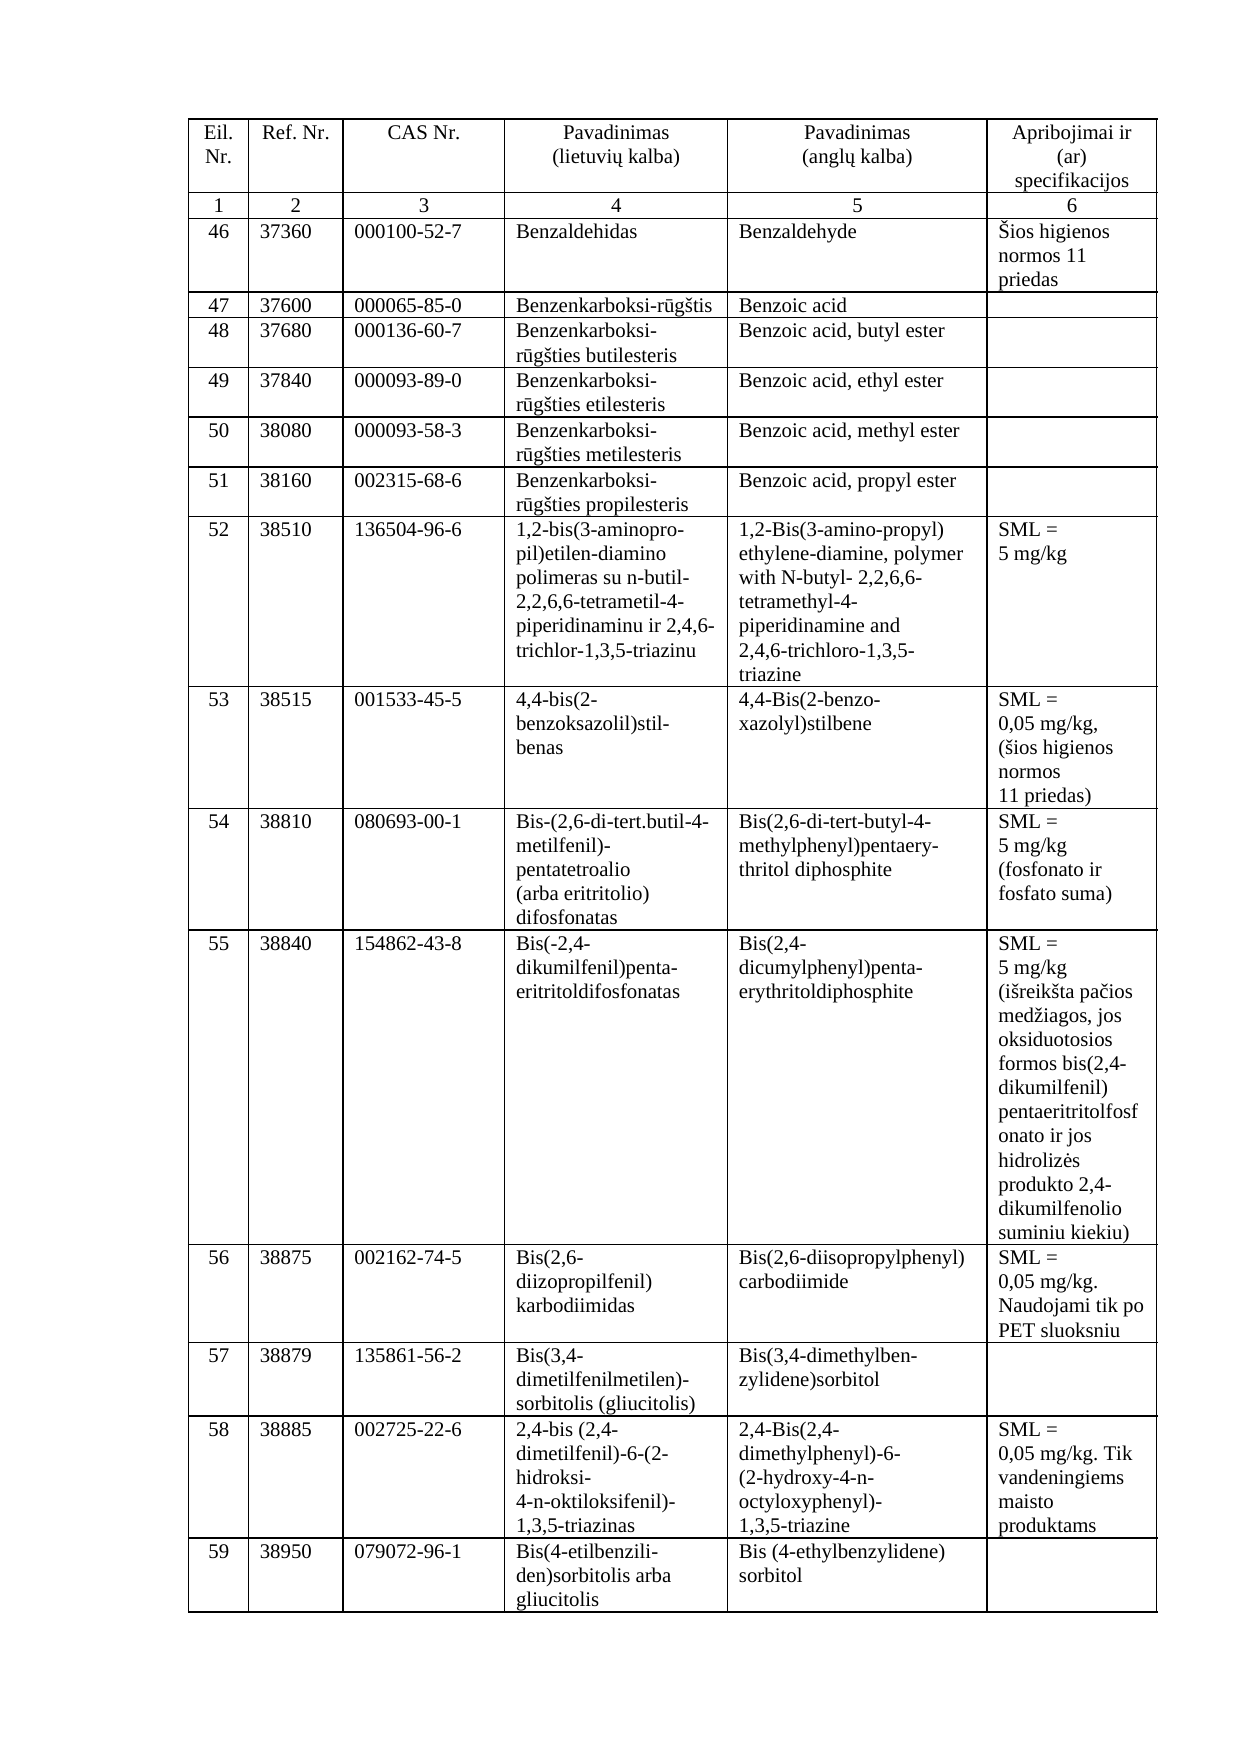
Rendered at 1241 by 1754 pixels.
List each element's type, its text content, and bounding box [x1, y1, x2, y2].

table_cell Benzenkarboksi- rūgšties etilesteris [505, 368, 727, 416]
table_cell [988, 293, 1156, 317]
table_cell Benzaldehyde [728, 219, 986, 291]
table_cell Benzenkarboksi-rūgštis [505, 293, 727, 317]
table_cell 079072-96-1 [344, 1539, 504, 1611]
table_cell 57 [189, 1343, 248, 1415]
table_cell 6 [988, 193, 1156, 217]
table_cell 38810 [249, 809, 342, 929]
table_cell Bis(-2,4-dikumilfenil)penta-eritritoldifosfonatas [505, 931, 727, 1244]
table_cell Bis(2,6-di-tert-butyl-4- methylphenyl)pentaery- thritol diphosphite [728, 809, 986, 929]
table_cell 47 [189, 293, 248, 317]
table_cell 000093-58-3 [344, 418, 504, 466]
table_cell [988, 1343, 1156, 1415]
table_cell 000065-85-0 [344, 293, 504, 317]
table_cell 59 [189, 1539, 248, 1611]
table_cell Benzoic acid, methyl ester [728, 418, 986, 466]
table_cell 000100-52-7 [344, 219, 504, 291]
table_cell 1,2-bis(3-aminopro-pil)etilen-diamino polimeras su n-butil-2,2,6,6-tetrametil-4-piperidinaminu ir 2,4,6-trichlor-1,3,5-triazinu [505, 517, 727, 686]
table_cell 3 [344, 193, 504, 217]
table_header Ref. Nr. [249, 120, 342, 192]
table_cell 4,4-bis(2-benzoksazolil)stil-benas [505, 687, 727, 807]
table_cell [988, 368, 1156, 416]
table_cell 1,2-Bis(3-amino-propyl) ethylene-diamine, polymer with N-butyl- 2,2,6,6-tetramethyl-4- piperidinamine and 2,4,6-trichloro-1,3,5- triazine [728, 517, 986, 686]
table_cell Benzenkarboksi- rūgšties propilesteris [505, 468, 727, 516]
table_cell 38840 [249, 931, 342, 1244]
table_cell 48 [189, 318, 248, 367]
table_cell Benzenkarboksi- rūgšties metilesteris [505, 418, 727, 466]
table_header CAS Nr. [344, 120, 504, 192]
table_cell 53 [189, 687, 248, 807]
table_cell 002315-68-6 [344, 468, 504, 516]
table_cell 54 [189, 809, 248, 929]
table_cell [988, 1539, 1156, 1611]
table_cell 50 [189, 418, 248, 466]
table_cell 38080 [249, 418, 342, 466]
table_header Eil. Nr. [189, 120, 248, 192]
table_cell 136504-96-6 [344, 517, 504, 686]
table_cell 37600 [249, 293, 342, 317]
table_cell Bis(3,4-dimetilfenilmetilen)-sorbitolis (gliucitolis) [505, 1343, 727, 1415]
table_cell 4,4-Bis(2-benzo-xazolyl)stilbene [728, 687, 986, 807]
table_cell 38875 [249, 1245, 342, 1342]
table_cell SML = 5 mg/kg (fosfonato ir fosfato suma) [988, 809, 1156, 929]
table_cell Bis(2,4-dicumylphenyl)penta-erythritoldiphosphite [728, 931, 986, 1244]
table_cell 37840 [249, 368, 342, 416]
table_cell 2,4-bis (2,4-dimetilfenil)-6-(2-hidroksi- 4-n-oktiloksifenil)-1,3,5-triazinas [505, 1417, 727, 1537]
table_cell 135861-56-2 [344, 1343, 504, 1415]
table_cell [988, 318, 1156, 367]
table_cell 000136-60-7 [344, 318, 504, 367]
table_cell 1 [189, 193, 248, 217]
table_cell 38950 [249, 1539, 342, 1611]
table_cell SML = 5 mg/kg [988, 517, 1156, 686]
table_header Apribojimai ir (ar) specifikacijos [988, 120, 1156, 192]
table_cell 38510 [249, 517, 342, 686]
table_cell Bis(4-etilbenzili-den)sorbitolis arba gliucitolis [505, 1539, 727, 1611]
table_cell Šios higienos normos 11 priedas [988, 219, 1156, 291]
table_cell SML = 0,05 mg/kg. Tik vandeningiems maisto produktams [988, 1417, 1156, 1537]
table_cell SML = 0,05 mg/kg. Naudojami tik po PET sluoksniu [988, 1245, 1156, 1342]
table_cell [988, 418, 1156, 466]
table_cell 2 [249, 193, 342, 217]
table_cell Bis (4-ethylbenzylidene) sorbitol [728, 1539, 986, 1611]
table_cell 38879 [249, 1343, 342, 1415]
table_cell 37680 [249, 318, 342, 367]
table_cell 154862-43-8 [344, 931, 504, 1244]
table_cell 000093-89-0 [344, 368, 504, 416]
table_cell Benzoic acid, propyl ester [728, 468, 986, 516]
table_cell Benzenkarboksi- rūgšties butilesteris [505, 318, 727, 367]
table_cell Bis(2,6-diisopropylphenyl) carbodiimide [728, 1245, 986, 1342]
table_cell 56 [189, 1245, 248, 1342]
table_cell Benzoic acid, butyl ester [728, 318, 986, 367]
table_cell 52 [189, 517, 248, 686]
table_cell 58 [189, 1417, 248, 1537]
table_cell 4 [505, 193, 727, 217]
table_cell 5 [728, 193, 986, 217]
table_cell 002162-74-5 [344, 1245, 504, 1342]
table_cell 37360 [249, 219, 342, 291]
table_cell 46 [189, 219, 248, 291]
table_cell SML = 0,05 mg/kg, (šios higienos normos 11 priedas) [988, 687, 1156, 807]
table_cell Bis(3,4-dimethylben- zylidene)sorbitol [728, 1343, 986, 1415]
table_cell [988, 468, 1156, 516]
table_cell Benzoic acid [728, 293, 986, 317]
table_cell 38885 [249, 1417, 342, 1537]
table_cell 51 [189, 468, 248, 516]
table_cell 080693-00-1 [344, 809, 504, 929]
table_cell 49 [189, 368, 248, 416]
table_cell 001533-45-5 [344, 687, 504, 807]
table_cell 002725-22-6 [344, 1417, 504, 1537]
table_cell 38160 [249, 468, 342, 516]
table_cell Bis-(2,6-di-tert.butil-4-metilfenil)-pentatetroalio (arba eritritolio) difosfonatas [505, 809, 727, 929]
table_header Pavadinimas (lietuvių kalba) [505, 120, 727, 192]
table_cell 2,4-Bis(2,4-dimethylphenyl)-6- (2-hydroxy-4-n-octyloxyphenyl)- 1,3,5-triazine [728, 1417, 986, 1537]
table_cell Bis(2,6-diizopropilfenil) karbodiimidas [505, 1245, 727, 1342]
table_cell 38515 [249, 687, 342, 807]
table_cell Benzoic acid, ethyl ester [728, 368, 986, 416]
table_header Pavadinimas (anglų kalba) [728, 120, 986, 192]
table_cell 55 [189, 931, 248, 1244]
table_cell SML = 5 mg/kg (išreikšta pačios medžiagos, jos oksiduotosios formos bis(2,4-dikumilfenil) pentaeritritolfosfonato ir jos hidrolizės produkto 2,4-dikumilfenolio suminiu kiekiu) [988, 931, 1156, 1244]
table_cell Benzaldehidas [505, 219, 727, 291]
